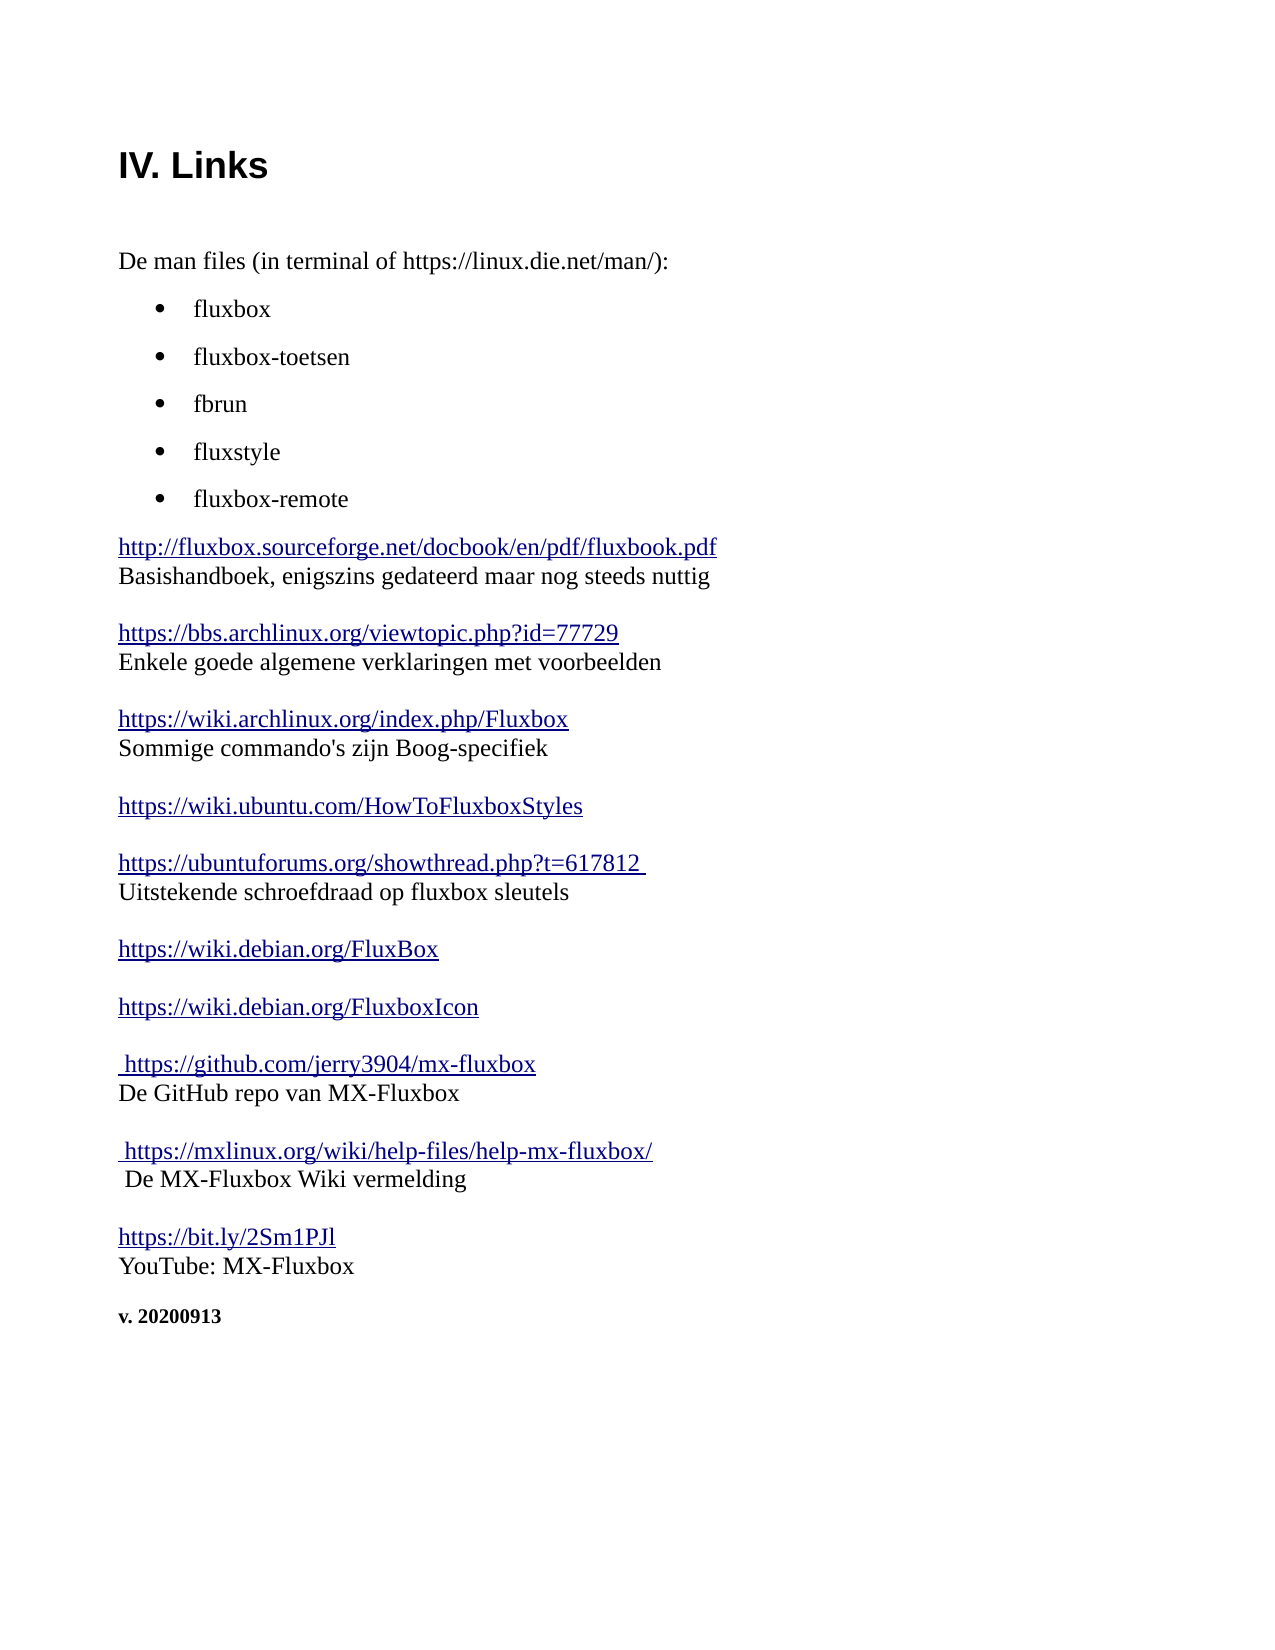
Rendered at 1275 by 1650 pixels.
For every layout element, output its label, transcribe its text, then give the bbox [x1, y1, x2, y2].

text https://bit.ly/2Sm1PJl [118, 1222, 1157, 1251]
list fluxbox [156, 294, 1157, 323]
text Basishandboek, enigszins gedateerd maar nog steeds nuttig [118, 561, 1157, 589]
text https://wiki.archlinux.org/index.php/Fluxbox [118, 704, 1157, 733]
text Enkele goede algemene verklaringen met voorbeelden [118, 647, 1157, 676]
list fluxstyle [156, 437, 1157, 466]
text https://ubuntuforums.org/showthread.php?t=617812 [118, 848, 1157, 877]
text https://github.com/jerry3904/mx-fluxbox [118, 1049, 1157, 1078]
text YouTube: MX-Fluxbox [118, 1251, 1157, 1279]
text https://wiki.ubuntu.com/HowToFluxboxStyles [118, 791, 1157, 819]
text http://fluxbox.sourceforge.net/docbook/en/pdf/fluxbook.pdf [118, 532, 1157, 561]
text Uitstekende schroefdraad op fluxbox sleutels [118, 877, 1157, 906]
list fluxbox-remote [156, 484, 1157, 513]
text De MX-Fluxbox Wiki vermelding [118, 1164, 1157, 1193]
text v. 20200913 [118, 1303, 1157, 1328]
text De GitHub repo van MX-Fluxbox [118, 1078, 1157, 1107]
text https://bbs.archlinux.org/viewtopic.php?id=77729 [118, 618, 1157, 647]
text https://mxlinux.org/wiki/help-files/help-mx-fluxbox/ [118, 1136, 1157, 1164]
text Sommige commando's zijn Boog-specifiek [118, 733, 1157, 762]
subtitle IV. Links [118, 143, 1157, 186]
list fbrun [156, 389, 1157, 418]
text https://wiki.debian.org/FluxboxIcon [118, 992, 1157, 1021]
list fluxbox-toetsen [156, 342, 1157, 370]
text De man files (in terminal of https://linux.die.net/man/): [118, 246, 1157, 275]
text https://wiki.debian.org/FluxBox [118, 934, 1157, 963]
